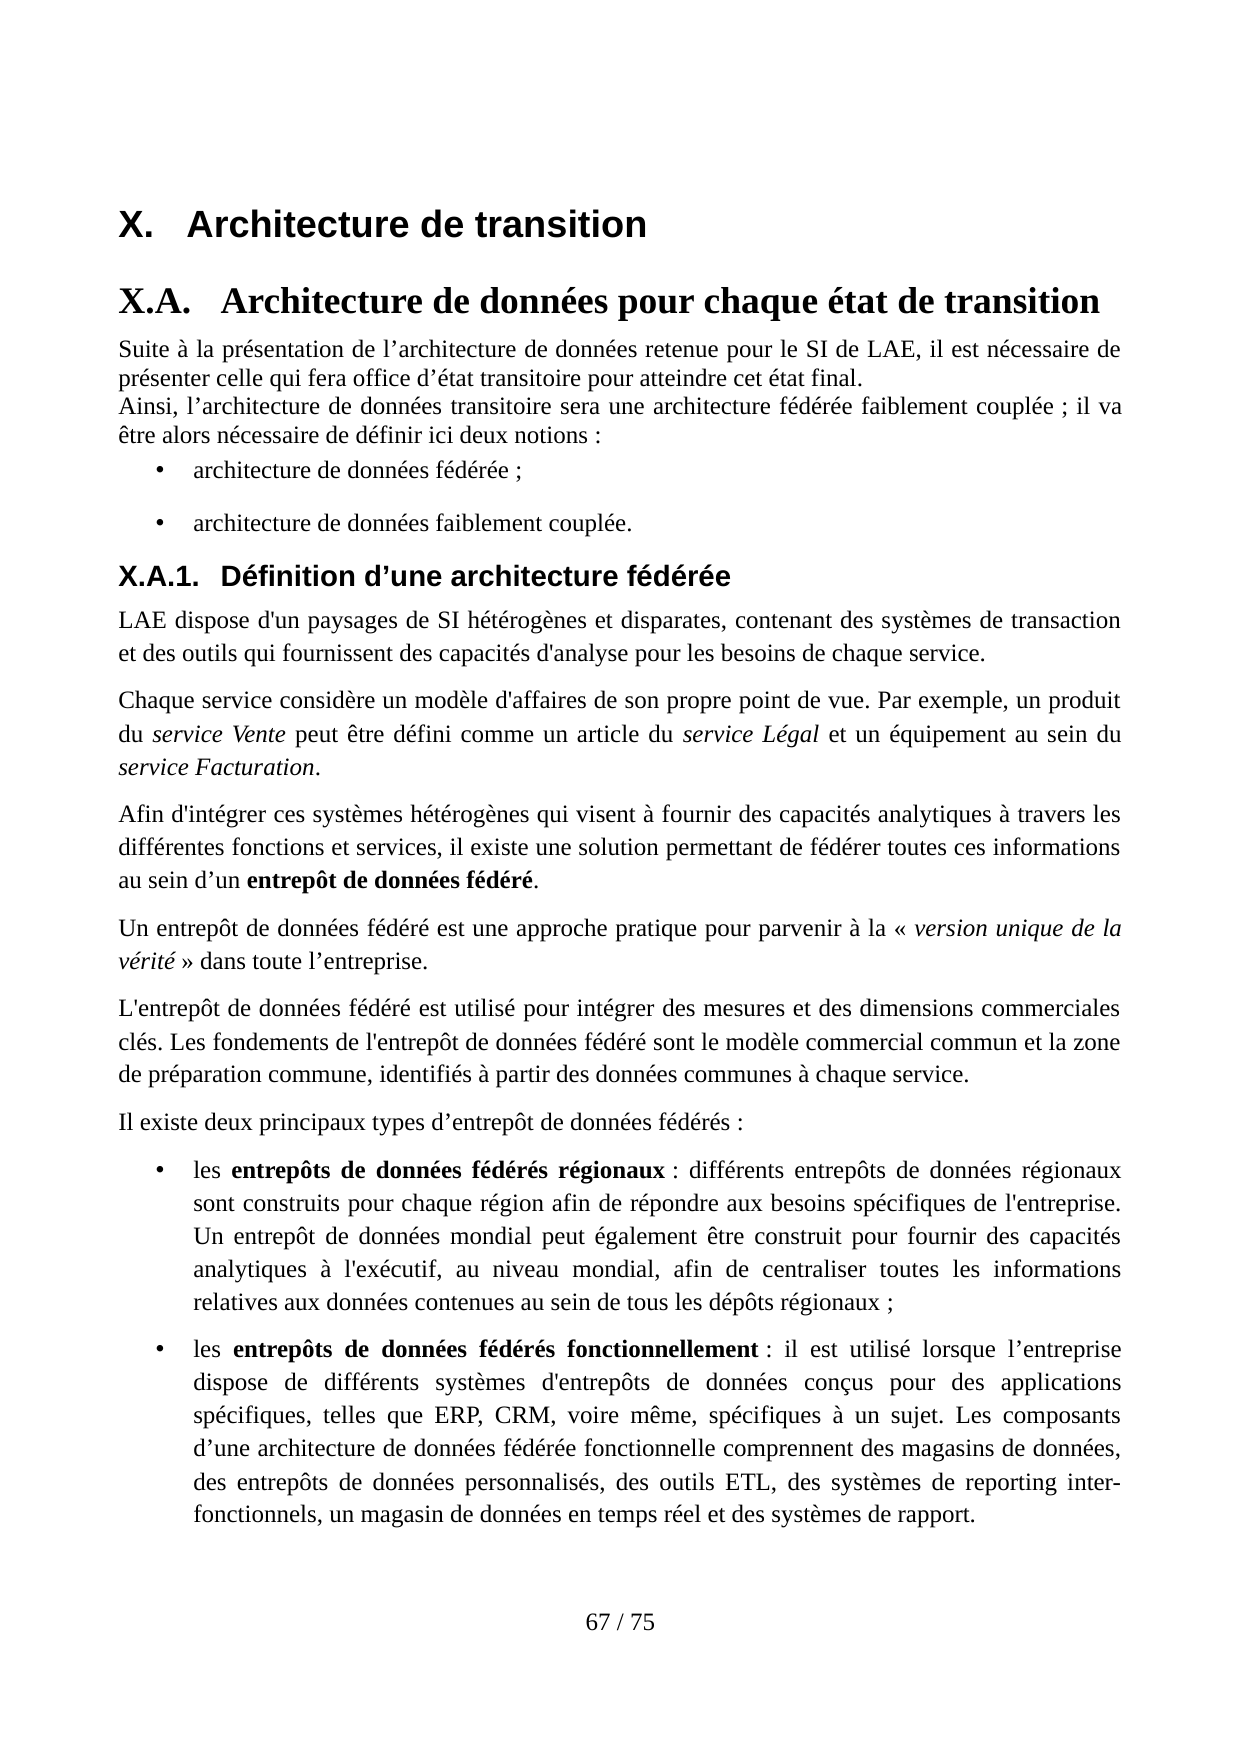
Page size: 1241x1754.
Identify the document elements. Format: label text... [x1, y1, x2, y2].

list les entrepôts de données fédérés régionaux : différents entrepôts de données régionaux sont construits pour chaque région afin de répondre aux besoins spécifiques de l'entreprise. Un entrepôt de données mondial peut également être construit pour fournir des capacités analytiques à l'exécutif, au niveau mondial, afin de centraliser toutes les informations relatives aux données contenues au sein de tous les dépôts régionaux ; [156, 1155, 1122, 1316]
text L'entrepôt de données fédéré est utilisé pour intégrer des mesures et des dimensions commerciales clés. Les fondements de l'entrepôt de données fédéré sont le modèle commercial commun et la zone de préparation commune, identifiés à partir des données communes à chaque service. [118, 993, 1122, 1088]
list les entrepôts de données fédérés fonctionnellement : il est utilisé lorsque l’entreprise dispose de différents systèmes d'entrepôts de données conçus pour des applications spécifiques, telles que ERP, CRM, voire même, spécifiques à un sujet. Les composants d’une architecture de données fédérée fonctionnelle comprennent des magasins de données, des entrepôts de données personnalisés, des outils ETL, des systèmes de reporting inter-fonctionnels, un magasin de données en temps réel et des systèmes de rapport. [156, 1334, 1122, 1528]
text LAE dispose d'un paysages de SI hétérogènes et disparates, contenant des systèmes de transaction et des outils qui fournissent des capacités d'analyse pour les besoins de chaque service. [118, 605, 1122, 667]
subtitle Architecture de transition [118, 201, 1122, 245]
subtitle Définition d’une architecture fédérée [118, 559, 1122, 592]
text Afin d'intégrer ces systèmes hétérogènes qui visent à fournir des capacités analytiques à travers les différentes fonctions et services, il existe une solution permettant de fédérer toutes ces informations au sein d’un entrepôt de données fédéré. [118, 799, 1122, 894]
text Il existe deux principaux types d’entrepôt de données fédérés : [118, 1107, 1122, 1136]
text Suite à la présentation de l’architecture de données retenue pour le SI de LAE, il est nécessaire de présenter celle qui fera office d’état transitoire pour atteindre cet état final. [118, 334, 1122, 391]
text Chaque service considère un modèle d'affaires de son propre point de vue. Par exemple, un produit du service Vente peut être défini comme un article du service Légal et un équipement au sein du service Facturation. [118, 686, 1122, 780]
text Un entrepôt de données fédéré est une approche pratique pour parvenir à la « version unique de la vérité » dans toute l’entreprise. [118, 913, 1122, 975]
list architecture de données faiblement couplée. [156, 508, 1122, 537]
text Ainsi, l’architecture de données transitoire sera une architecture fédérée faiblement couplée ; il va être alors nécessaire de définir ici deux notions : [118, 391, 1122, 449]
subtitle Architecture de données pour chaque état de transition [118, 278, 1122, 321]
list architecture de données fédérée ; [156, 455, 1122, 484]
